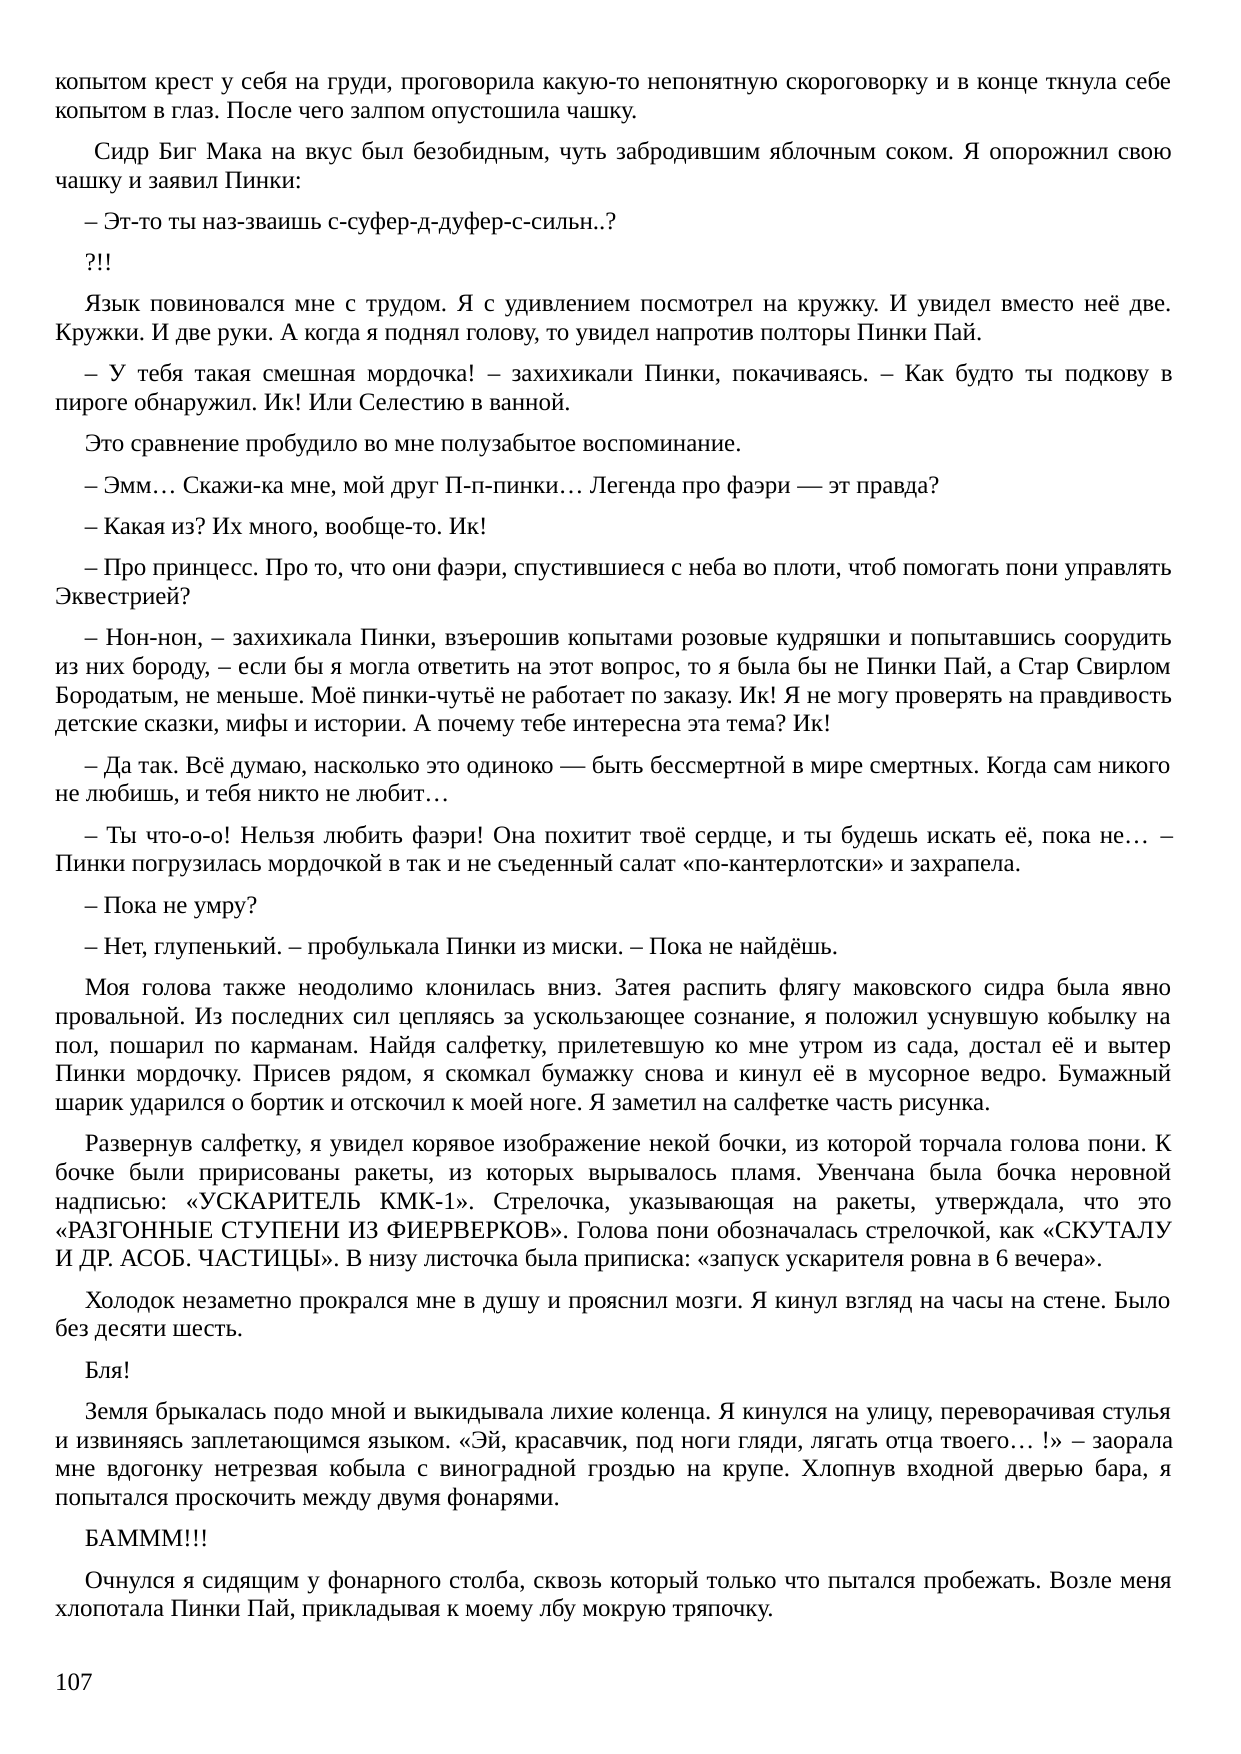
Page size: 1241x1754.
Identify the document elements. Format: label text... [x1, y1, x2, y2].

text Сидр Биг Мака на вкус был безобидным, чуть забродившим яблочным соком. Я опорожнил свою чашку и заявил Пинки: [55, 136, 1173, 193]
text Моя голова также неодолимо клонилась вниз. Затея распить флягу маковского сидра была явно провальной. Из последних сил цепляясь за ускользающее сознание, я положил уснувшую кобылку на пол, пошарил по карманам. Найдя салфетку, прилетевшую ко мне утром из сада, достал её и вытер Пинки мордочку. Присев рядом, я скомкал бумажку снова и кинул её в мусорное ведро. Бумажный шарик ударился о бортик и отскочил к моей ноге. Я заметил на салфетке часть рисунка. [55, 972, 1173, 1116]
text – Какая из? Их много, вообще-то. Ик! [55, 511, 1173, 540]
text Холодок незаметно прокрался мне в душу и прояснил мозги. Я кинул взгляд на часы на стене. Было без десяти шесть. [55, 1285, 1173, 1342]
text Развернув салфетку, я увидел корявое изображение некой бочки, из которой торчала голова пони. К бочке были пририсованы ракеты, из которых вырывалось пламя. Увенчана была бочка неровной надписью: «УСКАРИТЕЛЬ КМК-1». Стрелочка, указывающая на ракеты, утверждала, что это «РАЗГОННЫЕ СТУПЕНИ ИЗ ФИЕРВЕРКОВ». Голова пони обозначалась стрелочкой, как «СКУТАЛУ И ДР. АСОБ. ЧАСТИЦЫ». В низу листочка была приписка: «запуск ускарителя ровна в 6 вечера». [55, 1128, 1173, 1272]
text Бля! [55, 1355, 1173, 1383]
text – Нон-нон, – захихикала Пинки, взъерошив копытами розовые кудряшки и попытавшись соорудить из них бороду, – если бы я могла ответить на этот вопрос, то я была бы не Пинки Пай, а Стар Свирлом Бородатым, не меньше. Моё пинки-чутьё не работает по заказу. Ик! Я не могу проверять на правдивость детские сказки, мифы и истории. А почему тебе интересна эта тема? Ик! [55, 622, 1173, 737]
text БАМММ!!! [55, 1523, 1173, 1552]
text ?!! [55, 247, 1173, 276]
text Это сравнение пробудило во мне полузабытое воспоминание. [55, 428, 1173, 457]
text – Про принцесс. Про то, что они фаэри, спустившиеся с неба во плоти, чтоб помогать пони управлять Эквестрией? [55, 552, 1173, 610]
text – Эт-то ты наз-зваишь с-суфер-д-дуфер-с-сильн..? [55, 206, 1173, 235]
text Земля брыкалась подо мной и выкидывала лихие коленца. Я кинулся на улицу, переворачивая стулья и извиняясь заплетающимся языком. «Эй, красавчик, под ноги гляди, лягать отца твоего… !» – заорала мне вдогонку нетрезвая кобыла с виноградной гроздью на крупе. Хлопнув входной дверью бара, я попытался проскочить между двумя фонарями. [55, 1396, 1173, 1511]
text – Пока не умру? [55, 890, 1173, 918]
text копытом крест у себя на груди, проговорила какую-то непонятную скороговорку и в конце ткнула себе копытом в глаз. После чего залпом опустошила чашку. [55, 66, 1173, 123]
text – Нет, глупенький. – пробулькала Пинки из миски. – Пока не найдёшь. [55, 931, 1173, 960]
text Очнулся я сидящим у фонарного столба, сквозь который только что пытался пробежать. Возле меня хлопотала Пинки Пай, прикладывая к моему лбу мокрую тряпочку. [55, 1565, 1173, 1622]
text – У тебя такая смешная мордочка! – захихикали Пинки, покачиваясь. – Как будто ты подкову в пироге обнаружил. Ик! Или Селестию в ванной. [55, 358, 1173, 416]
text – Да так. Всё думаю, насколько это одиноко — быть бессмертной в мире смертных. Когда сам никого не любишь, и тебя никто не любит… [55, 750, 1173, 807]
text – Эмм… Скажи-ка мне, мой друг П-п-пинки… Легенда про фаэри — эт правда? [55, 470, 1173, 498]
text Язык повиновался мне с трудом. Я с удивлением посмотрел на кружку. И увидел вместо неё две. Кружки. И две руки. А когда я поднял голову, то увидел напротив полторы Пинки Пай. [55, 288, 1173, 346]
text – Ты что-о-о! Нельзя любить фаэри! Она похитит твоё сердце, и ты будешь искать её, пока не… – Пинки погрузилась мордочкой в так и не съеденный салат «по-кантерлотски» и захрапела. [55, 820, 1173, 877]
